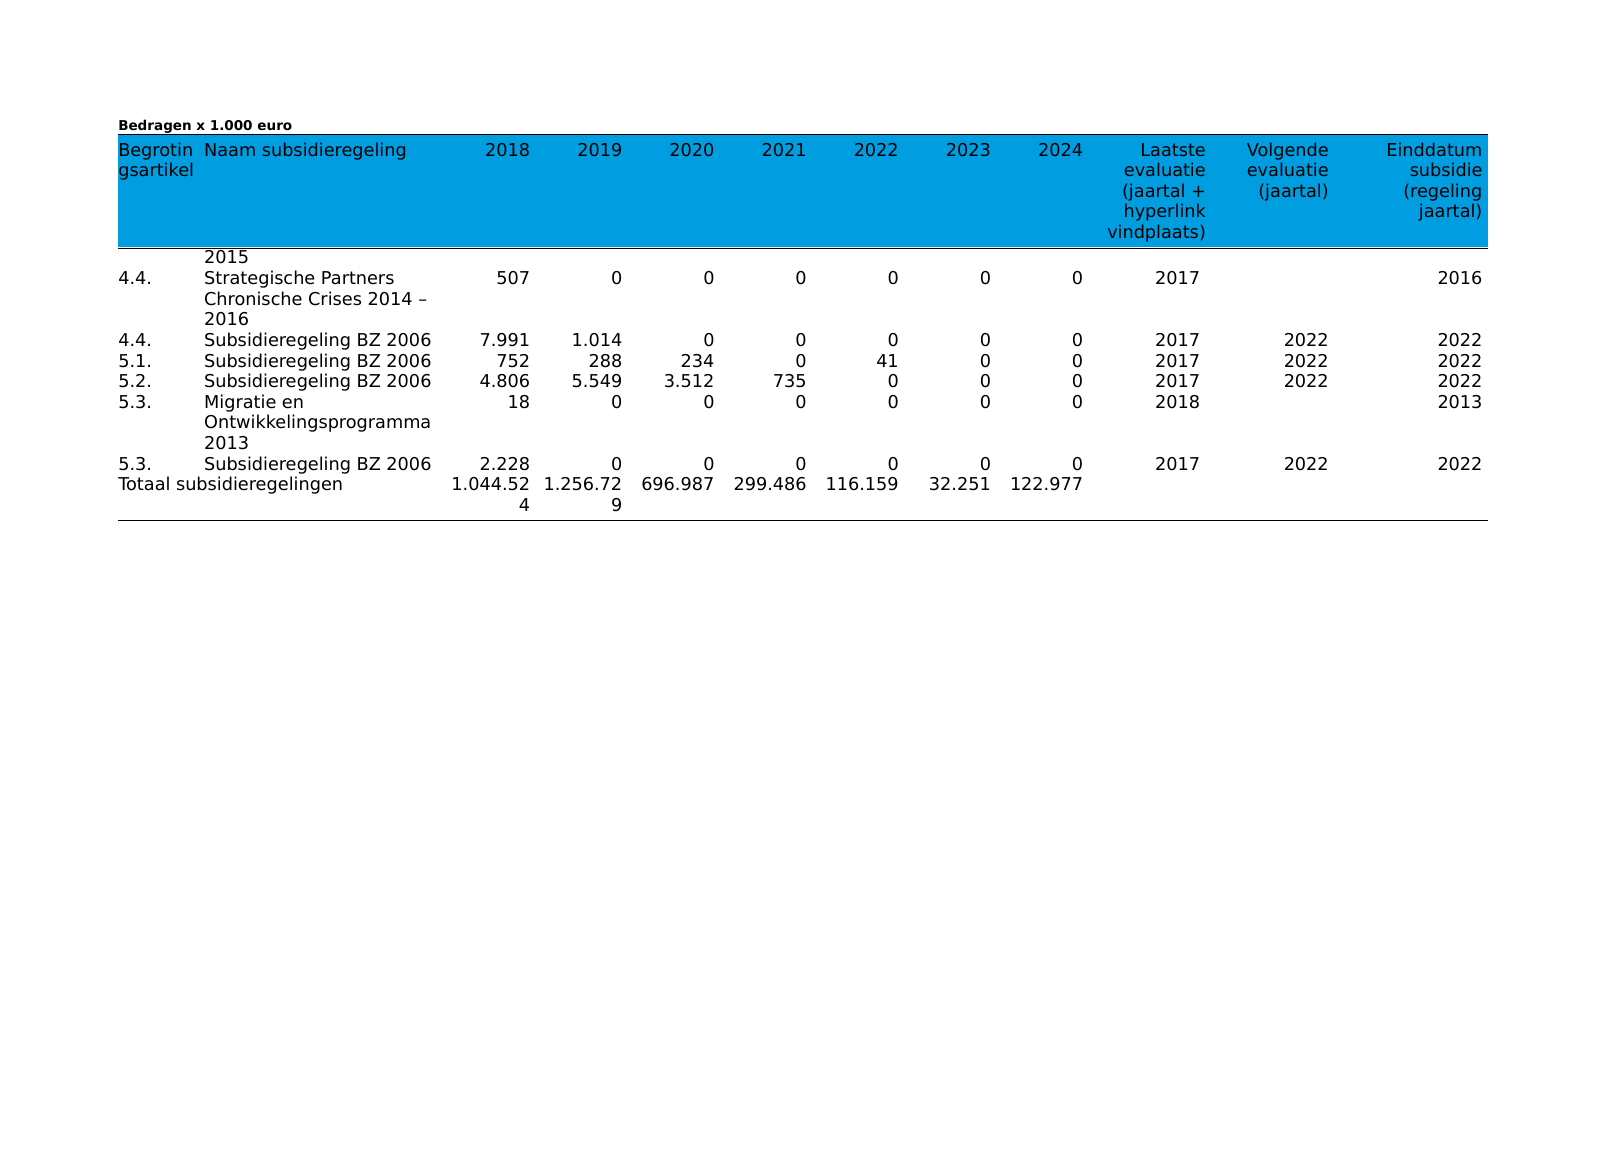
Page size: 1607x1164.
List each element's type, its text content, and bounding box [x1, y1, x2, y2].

table_cell [1212, 249, 1334, 268]
table_cell Naam subsidieregeling [198, 135, 444, 247]
table_cell 234 [628, 351, 720, 371]
table_cell 0 [720, 351, 812, 371]
table_cell [812, 249, 904, 268]
table_cell 2022 [1212, 454, 1334, 474]
table_cell [904, 249, 997, 268]
table_cell 2022 [1334, 330, 1488, 351]
table_cell 0 [904, 351, 997, 371]
table_cell [997, 249, 1089, 268]
table_cell 0 [720, 330, 812, 351]
table_cell [536, 249, 628, 268]
table_cell 2022 [1334, 351, 1488, 371]
table_cell 2015 [198, 249, 444, 268]
table_cell 5.2. [118, 371, 198, 392]
table_cell 0 [904, 454, 997, 474]
table_cell 2017 [1089, 351, 1212, 371]
table_cell 0 [812, 371, 904, 392]
table_cell 696.987 [628, 474, 720, 520]
table_cell 4.4. [118, 268, 198, 330]
table_cell 0 [904, 371, 997, 392]
table_cell [1089, 474, 1212, 520]
table_cell 2022 [1212, 371, 1334, 392]
table_cell Begrotingsartikel [118, 135, 198, 247]
table_cell 5.549 [536, 371, 628, 392]
table_cell 0 [628, 454, 720, 474]
table_cell 32.251 [904, 474, 997, 520]
table_cell Volgende evaluatie (jaartal) [1212, 135, 1334, 247]
table_cell 116.159 [812, 474, 904, 520]
table_cell 2018 [1089, 392, 1212, 454]
table_cell 0 [904, 268, 997, 330]
table_cell 5.3. [118, 454, 198, 474]
table_cell 735 [720, 371, 812, 392]
table_cell 0 [812, 392, 904, 454]
table_cell 0 [904, 330, 997, 351]
table_cell 0 [997, 371, 1089, 392]
table_cell [720, 249, 812, 268]
table_cell 2017 [1089, 371, 1212, 392]
table_cell 2017 [1089, 268, 1212, 330]
table_cell 0 [628, 392, 720, 454]
table_cell Totaal subsidieregelingen [118, 474, 444, 520]
table_cell Laatste evaluatie (jaartal + hyperlink vindplaats) [1089, 135, 1212, 247]
table_cell Subsidieregeling BZ 2006 [198, 351, 444, 371]
table_header Bedragen x 1.000 euro [118, 118, 1488, 134]
table_cell 1.014 [536, 330, 628, 351]
table_cell 122.977 [997, 474, 1089, 520]
table_cell [444, 249, 536, 268]
table_cell [1334, 249, 1488, 268]
table_cell [1334, 474, 1488, 520]
table_cell [1212, 392, 1334, 454]
table_cell 1.044.524 [444, 474, 536, 520]
table_cell 0 [812, 268, 904, 330]
table_cell [118, 249, 198, 268]
table_cell 2022 [1334, 371, 1488, 392]
table_cell 4.4. [118, 330, 198, 351]
table_cell 2016 [1334, 268, 1488, 330]
table_cell [628, 249, 720, 268]
table_cell 2022 [812, 135, 904, 247]
table_cell 0 [997, 454, 1089, 474]
table_cell 1.256.729 [536, 474, 628, 520]
table_cell 507 [444, 268, 536, 330]
table_cell Migratie en Ontwikkelingsprogramma 2013 [198, 392, 444, 454]
table_cell 752 [444, 351, 536, 371]
table_cell 2024 [997, 135, 1089, 247]
table_cell [1089, 249, 1212, 268]
table_cell 0 [720, 268, 812, 330]
table_cell 7.991 [444, 330, 536, 351]
table_cell 2013 [1334, 392, 1488, 454]
table_cell 299.486 [720, 474, 812, 520]
table_cell 0 [904, 392, 997, 454]
table_cell 0 [628, 268, 720, 330]
table_cell Strategische Partners Chronische Crises 2014 – 2016 [198, 268, 444, 330]
table_cell 2018 [444, 135, 536, 247]
table_cell 5.3. [118, 392, 198, 454]
table_cell 0 [536, 392, 628, 454]
table_cell 18 [444, 392, 536, 454]
table_cell 0 [997, 330, 1089, 351]
table_cell 4.806 [444, 371, 536, 392]
table_cell 2022 [1212, 330, 1334, 351]
table_cell [1212, 474, 1334, 520]
table_cell 3.512 [628, 371, 720, 392]
table_cell Subsidieregeling BZ 2006 [198, 454, 444, 474]
table_cell Subsidieregeling BZ 2006 [198, 330, 444, 351]
table_cell 0 [812, 454, 904, 474]
table_cell 0 [997, 351, 1089, 371]
table_cell 5.1. [118, 351, 198, 371]
table_cell 0 [720, 454, 812, 474]
table_cell Einddatum subsidie (regeling jaartal) [1334, 135, 1488, 247]
table_cell 0 [628, 330, 720, 351]
table_cell 2022 [1334, 454, 1488, 474]
table_cell 2020 [628, 135, 720, 247]
table_cell 288 [536, 351, 628, 371]
table_cell 0 [997, 268, 1089, 330]
table_cell 0 [536, 268, 628, 330]
table_cell 2021 [720, 135, 812, 247]
table_cell 2017 [1089, 454, 1212, 474]
table_cell 2019 [536, 135, 628, 247]
table_cell 41 [812, 351, 904, 371]
table_cell 0 [812, 330, 904, 351]
table_cell 2017 [1089, 330, 1212, 351]
table_cell 2022 [1212, 351, 1334, 371]
table_cell [1212, 268, 1334, 330]
table_cell 0 [536, 454, 628, 474]
table_cell 2.228 [444, 454, 536, 474]
table_cell Subsidieregeling BZ 2006 [198, 371, 444, 392]
table_cell 2023 [904, 135, 997, 247]
table_cell 0 [720, 392, 812, 454]
table_cell 0 [997, 392, 1089, 454]
